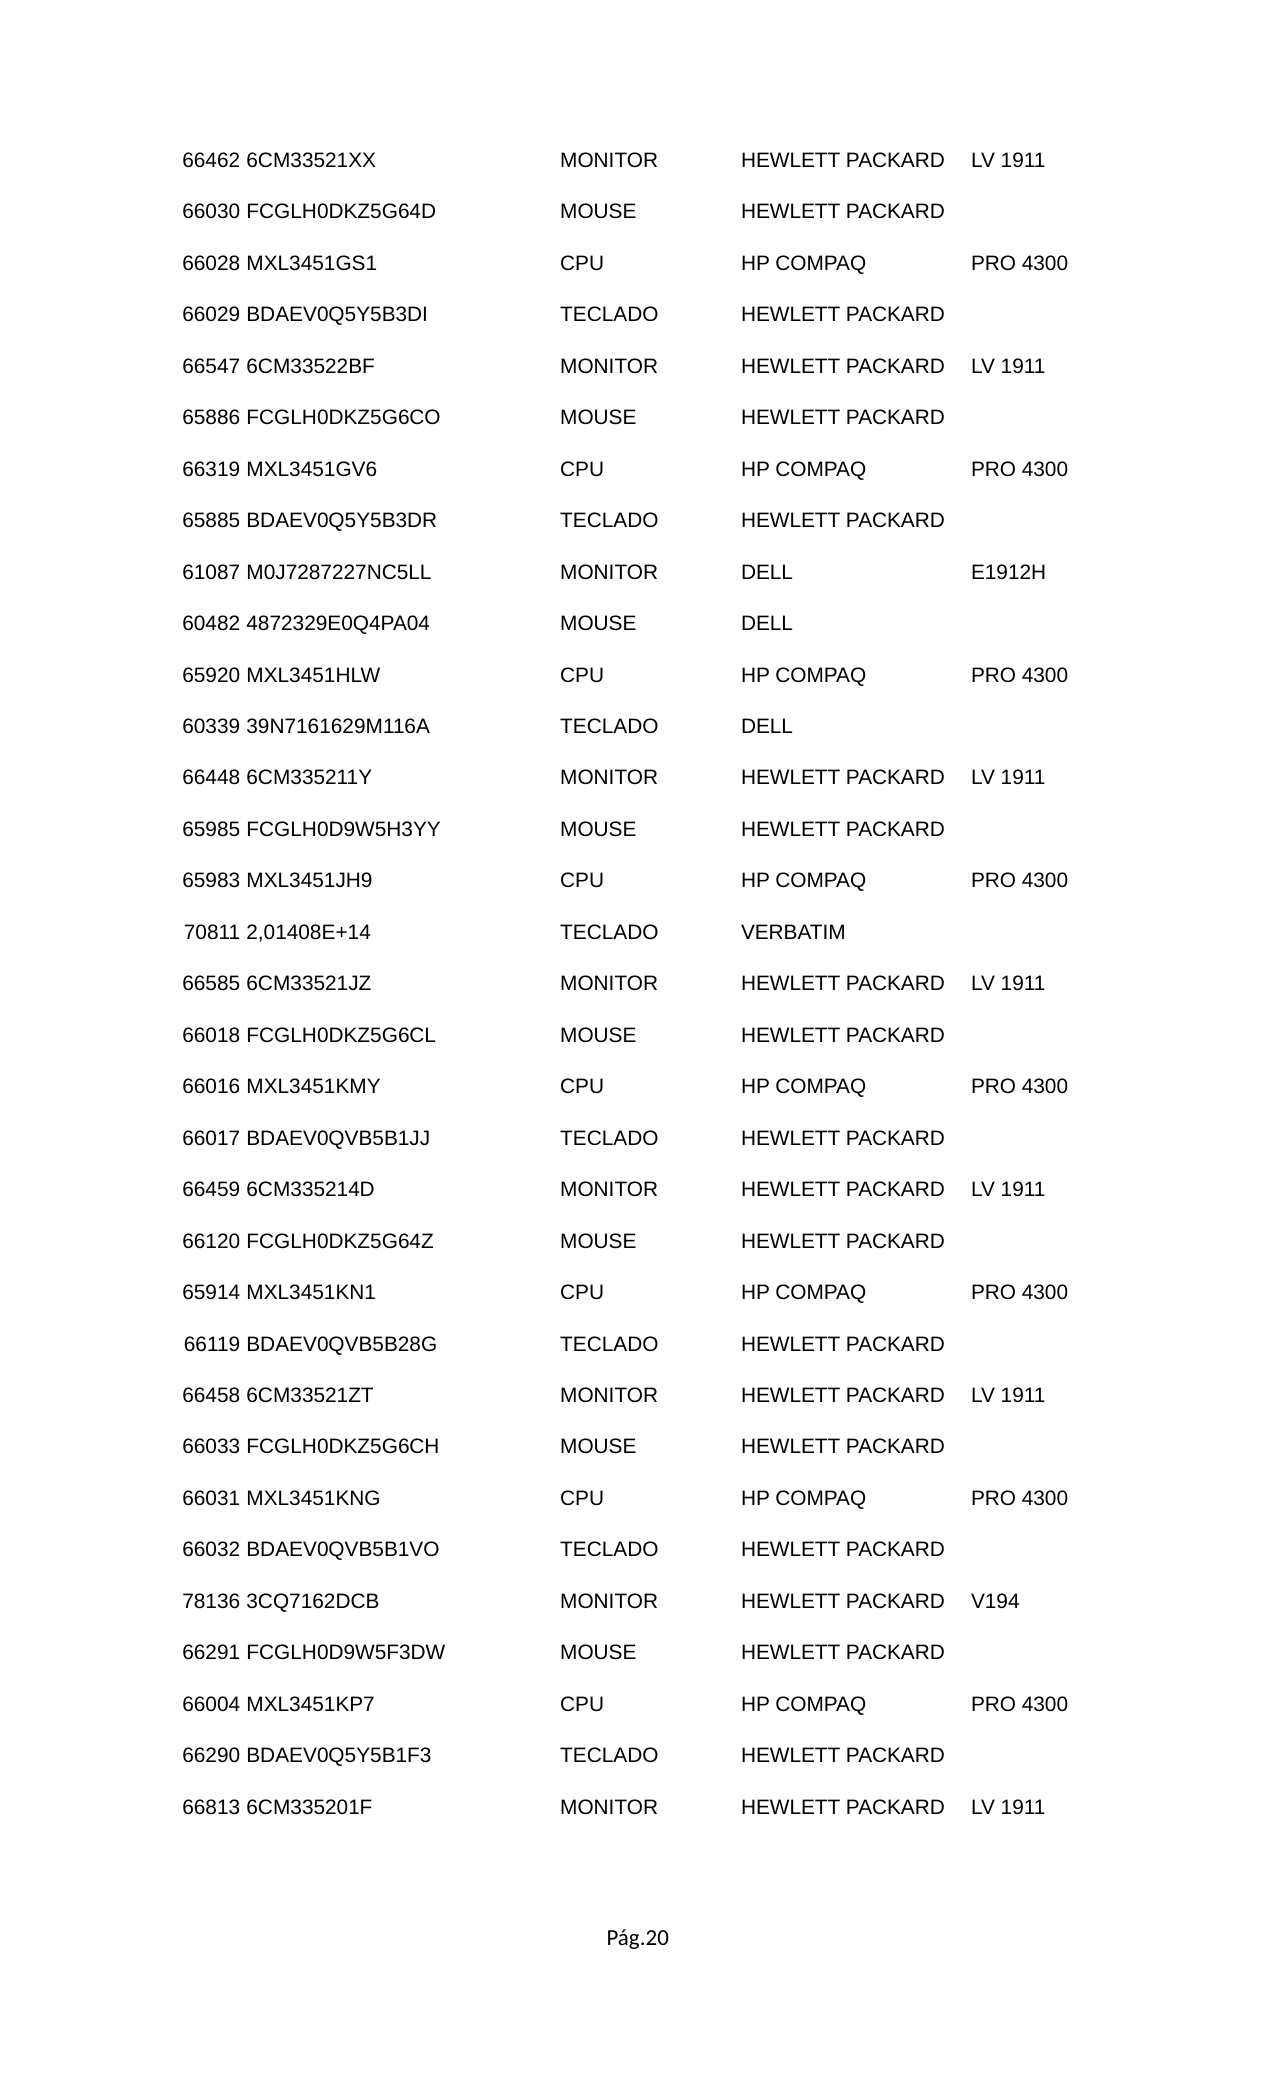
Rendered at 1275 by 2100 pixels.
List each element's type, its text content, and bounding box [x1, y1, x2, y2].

table_cell HEWLETT PACKARD [739, 972, 968, 1022]
table_cell PRO 4300 [969, 457, 1119, 508]
table_cell 60482 [175, 612, 243, 662]
table_cell 66028 [175, 252, 243, 302]
table_cell MONITOR [558, 1590, 738, 1640]
table_cell MXL3451GV6 [244, 457, 557, 508]
table_cell HP COMPAQ [739, 252, 968, 302]
table_cell MXL3451KP7 [244, 1692, 557, 1743]
table_cell 65920 [175, 663, 243, 714]
table_cell PRO 4300 [969, 1281, 1119, 1331]
table_cell [969, 1538, 1119, 1588]
table_cell CPU [558, 1281, 738, 1331]
table_cell HEWLETT PACKARD [739, 1229, 968, 1280]
table_header 66462 [175, 149, 243, 199]
table_cell BDAEV0Q5Y5B1F3 [244, 1744, 557, 1794]
table_cell 65985 [175, 818, 243, 868]
table_cell [969, 1641, 1119, 1691]
table_cell 66030 [175, 200, 243, 251]
table_cell MONITOR [558, 560, 738, 611]
table_cell MXL3451HLW [244, 663, 557, 714]
table_cell 6CM33521JZ [244, 972, 557, 1022]
table_cell MXL3451JH9 [244, 869, 557, 919]
table_cell [969, 406, 1119, 456]
table_cell TECLADO [558, 1332, 738, 1383]
table_cell HEWLETT PACKARD [739, 1024, 968, 1074]
table_cell MOUSE [558, 1641, 738, 1691]
table_cell FCGLH0DKZ5G6CO [244, 406, 557, 456]
table_cell PRO 4300 [969, 869, 1119, 919]
table_cell [969, 509, 1119, 559]
table_cell BDAEV0QVB5B1VO [244, 1538, 557, 1588]
table_cell 39N7161629M116A [244, 715, 557, 765]
table_cell 66547 [175, 355, 243, 405]
table_cell 66459 [175, 1178, 243, 1228]
table_cell PRO 4300 [969, 663, 1119, 714]
table_cell TECLADO [558, 715, 738, 765]
table_cell [969, 715, 1119, 765]
table_cell 66018 [175, 1024, 243, 1074]
table_cell MXL3451KN1 [244, 1281, 557, 1331]
table_cell MONITOR [558, 766, 738, 817]
table_cell BDAEV0Q5Y5B3DR [244, 509, 557, 559]
table_cell CPU [558, 457, 738, 508]
table_cell MOUSE [558, 1024, 738, 1074]
table_cell CPU [558, 252, 738, 302]
table_header HEWLETT PACKARD [739, 149, 968, 199]
table_cell 60339 [175, 715, 243, 765]
table_cell PRO 4300 [969, 1075, 1119, 1125]
table_cell 78136 [175, 1590, 243, 1640]
table_cell CPU [558, 1487, 738, 1537]
table_cell MONITOR [558, 1384, 738, 1434]
table_cell FCGLH0DKZ5G6CH [244, 1435, 557, 1486]
table_cell PRO 4300 [969, 252, 1119, 302]
table_cell HEWLETT PACKARD [739, 509, 968, 559]
table_cell HEWLETT PACKARD [739, 200, 968, 251]
table_cell V194 [969, 1590, 1119, 1640]
table_cell 6CM335211Y [244, 766, 557, 817]
table_cell 66813 [175, 1795, 243, 1846]
table_cell LV 1911 [969, 972, 1119, 1022]
table_cell HEWLETT PACKARD [739, 818, 968, 868]
table_cell [969, 1744, 1119, 1794]
table_cell [969, 1126, 1119, 1177]
table_cell HP COMPAQ [739, 663, 968, 714]
table_cell 65886 [175, 406, 243, 456]
table_cell LV 1911 [969, 766, 1119, 817]
table_cell FCGLH0D9W5H3YY [244, 818, 557, 868]
table_cell TECLADO [558, 921, 738, 971]
table_cell 70811 [175, 921, 243, 971]
table_cell HEWLETT PACKARD [739, 1332, 968, 1383]
table_cell M0J7287227NC5LL [244, 560, 557, 611]
table_cell [969, 1332, 1119, 1383]
table_cell HEWLETT PACKARD [739, 1538, 968, 1588]
table_cell [969, 818, 1119, 868]
table_cell BDAEV0QVB5B28G [244, 1332, 557, 1383]
table_cell PRO 4300 [969, 1487, 1119, 1537]
table_cell LV 1911 [969, 355, 1119, 405]
table_cell [969, 1024, 1119, 1074]
table_cell HEWLETT PACKARD [739, 1641, 968, 1691]
table_cell TECLADO [558, 1538, 738, 1588]
table_cell 66033 [175, 1435, 243, 1486]
table_cell MXL3451GS1 [244, 252, 557, 302]
table_cell 66017 [175, 1126, 243, 1177]
table_cell E1912H [969, 560, 1119, 611]
table_cell DELL [739, 560, 968, 611]
table_cell 66016 [175, 1075, 243, 1125]
table_cell HEWLETT PACKARD [739, 1178, 968, 1228]
table_cell TECLADO [558, 1126, 738, 1177]
table_cell MOUSE [558, 200, 738, 251]
table_cell 66119 [175, 1332, 243, 1383]
table_cell HEWLETT PACKARD [739, 1590, 968, 1640]
table_cell HEWLETT PACKARD [739, 1795, 968, 1846]
table_cell FCGLH0DKZ5G6CL [244, 1024, 557, 1074]
table_cell LV 1911 [969, 1795, 1119, 1846]
table_cell 66290 [175, 1744, 243, 1794]
table_cell 65885 [175, 509, 243, 559]
table_cell 66319 [175, 457, 243, 508]
table_cell HEWLETT PACKARD [739, 303, 968, 353]
table_cell CPU [558, 1075, 738, 1125]
table_cell MONITOR [558, 1795, 738, 1846]
table_cell MOUSE [558, 406, 738, 456]
table_cell TECLADO [558, 509, 738, 559]
table_cell HEWLETT PACKARD [739, 355, 968, 405]
table_cell MOUSE [558, 1435, 738, 1486]
table_cell [969, 612, 1119, 662]
table_cell TECLADO [558, 1744, 738, 1794]
table_cell MXL3451KMY [244, 1075, 557, 1125]
table_cell [969, 921, 1119, 971]
table_cell MOUSE [558, 1229, 738, 1280]
table_cell HEWLETT PACKARD [739, 406, 968, 456]
table_cell 6CM33521ZT [244, 1384, 557, 1434]
table_cell HEWLETT PACKARD [739, 1744, 968, 1794]
table_cell [969, 1435, 1119, 1486]
table_cell MOUSE [558, 818, 738, 868]
table_cell CPU [558, 1692, 738, 1743]
table_cell VERBATIM [739, 921, 968, 971]
table_header MONITOR [558, 149, 738, 199]
table_cell CPU [558, 869, 738, 919]
table_cell 66458 [175, 1384, 243, 1434]
table_cell HP COMPAQ [739, 1692, 968, 1743]
table_cell 66029 [175, 303, 243, 353]
table_cell LV 1911 [969, 1384, 1119, 1434]
table_cell 6CM335201F [244, 1795, 557, 1846]
table_cell TECLADO [558, 303, 738, 353]
table_cell 65914 [175, 1281, 243, 1331]
table_cell LV 1911 [969, 1178, 1119, 1228]
table_cell MOUSE [558, 612, 738, 662]
table_cell HP COMPAQ [739, 869, 968, 919]
table_cell 66448 [175, 766, 243, 817]
table_cell HP COMPAQ [739, 1487, 968, 1537]
table_cell 66032 [175, 1538, 243, 1588]
table_cell 65983 [175, 869, 243, 919]
table_cell HEWLETT PACKARD [739, 766, 968, 817]
table_cell MONITOR [558, 355, 738, 405]
table_cell HP COMPAQ [739, 457, 968, 508]
table_cell MONITOR [558, 1178, 738, 1228]
table_cell 2,01408E+14 [244, 921, 557, 971]
table_cell [969, 1229, 1119, 1280]
table_cell 3CQ7162DCB [244, 1590, 557, 1640]
table_cell [969, 303, 1119, 353]
table_cell HEWLETT PACKARD [739, 1126, 968, 1177]
table_cell [969, 200, 1119, 251]
table_cell MXL3451KNG [244, 1487, 557, 1537]
table_cell 6CM335214D [244, 1178, 557, 1228]
table_header LV 1911 [969, 149, 1119, 199]
table_cell 66585 [175, 972, 243, 1022]
table_cell HEWLETT PACKARD [739, 1384, 968, 1434]
table_cell 66291 [175, 1641, 243, 1691]
table_cell FCGLH0DKZ5G64Z [244, 1229, 557, 1280]
table_cell HP COMPAQ [739, 1281, 968, 1331]
table_cell BDAEV0QVB5B1JJ [244, 1126, 557, 1177]
table_cell FCGLH0DKZ5G64D [244, 200, 557, 251]
table_cell 6CM33522BF [244, 355, 557, 405]
table_cell 61087 [175, 560, 243, 611]
table_cell MONITOR [558, 972, 738, 1022]
table_cell PRO 4300 [969, 1692, 1119, 1743]
table_cell CPU [558, 663, 738, 714]
table_cell 66120 [175, 1229, 243, 1280]
table_cell 4872329E0Q4PA04 [244, 612, 557, 662]
table_cell HP COMPAQ [739, 1075, 968, 1125]
table_cell DELL [739, 715, 968, 765]
table_cell DELL [739, 612, 968, 662]
table_cell BDAEV0Q5Y5B3DI [244, 303, 557, 353]
table_header 6CM33521XX [244, 149, 557, 199]
table_cell 66004 [175, 1692, 243, 1743]
table_cell 66031 [175, 1487, 243, 1537]
table_cell HEWLETT PACKARD [739, 1435, 968, 1486]
table_cell FCGLH0D9W5F3DW [244, 1641, 557, 1691]
